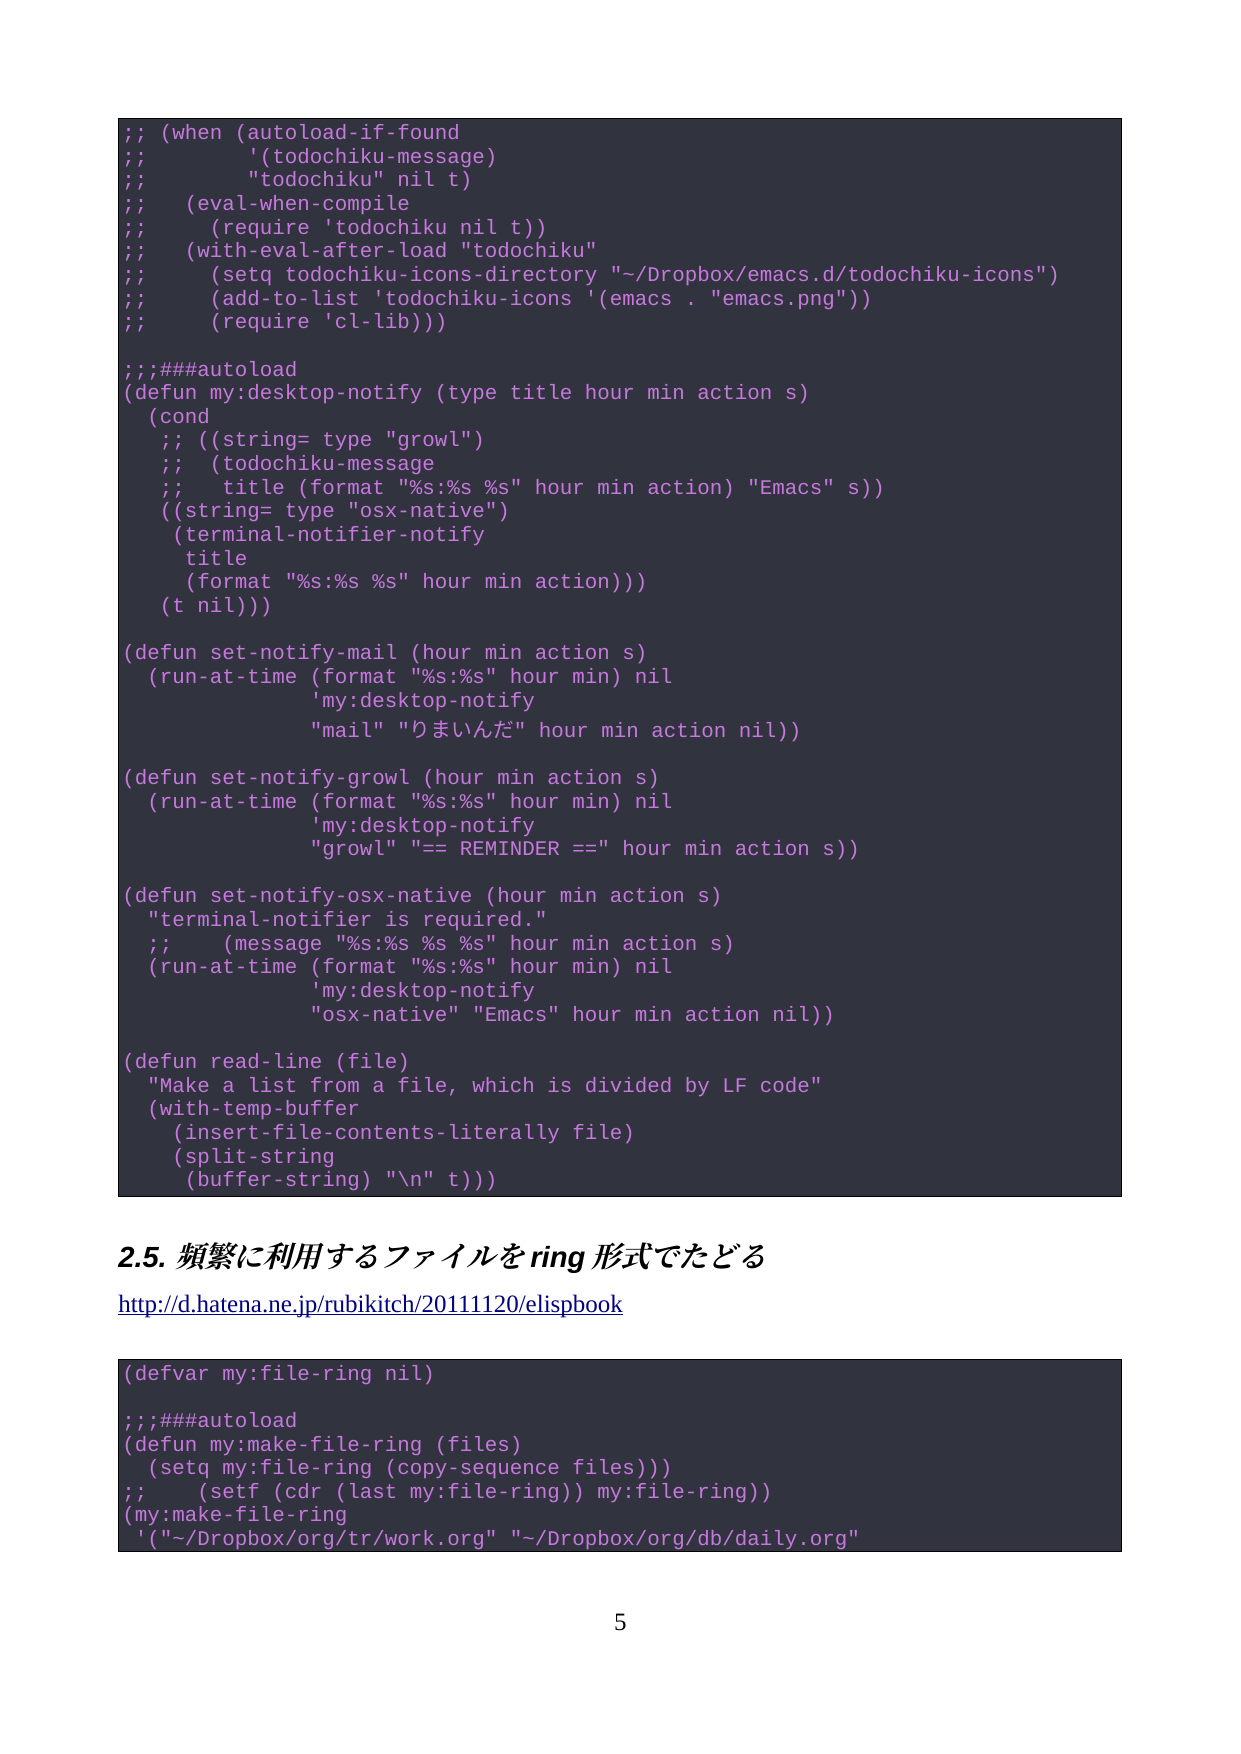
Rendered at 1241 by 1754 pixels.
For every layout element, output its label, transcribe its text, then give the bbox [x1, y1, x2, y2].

text ;; (require 'cl-lib))) [119, 307, 1121, 331]
text ;; (todochiku-message [119, 449, 1121, 473]
text title [119, 544, 1121, 567]
text (terminal-notifier-notify [119, 520, 1121, 544]
text (defun my:desktop-notify (type title hour min action s) [119, 378, 1121, 402]
text ;; (setf (cdr (last my:file-ring)) my:file-ring)) [119, 1477, 1121, 1501]
text (defun set-notify-osx-native (hour min action s) [119, 882, 1121, 905]
text (my:make-file-ring [119, 1501, 1121, 1524]
text ;; (message "%s:%s %s %s" hour min action s) [119, 929, 1121, 952]
text (insert-file-contents-literally file) [119, 1118, 1121, 1142]
text (defun my:make-file-ring (files) [119, 1429, 1121, 1453]
text ;; (eval-when-compile [119, 189, 1121, 213]
text (defun read-line (file) [119, 1047, 1121, 1071]
text ;; (with-eval-after-load "todochiku" [119, 236, 1121, 260]
text (run-at-time (format "%s:%s" hour min) nil [119, 787, 1121, 811]
text ;; "todochiku" nil t) [119, 165, 1121, 189]
text ;;;###autoload [119, 1406, 1121, 1429]
text (run-at-time (format "%s:%s" hour min) nil [119, 952, 1121, 976]
text "mail" "りまいんだ" hour min action nil)) [119, 709, 1121, 740]
text "Make a list from a file, which is divided by LF code" [119, 1071, 1121, 1094]
text (t nil))) [119, 591, 1121, 615]
text 'my:desktop-notify [119, 811, 1121, 834]
text ;; (add-to-list 'todochiku-icons '(emacs . "emacs.png")) [119, 284, 1121, 307]
text 'my:desktop-notify [119, 686, 1121, 709]
text ((string= type "osx-native") [119, 496, 1121, 520]
text (run-at-time (format "%s:%s" hour min) nil [119, 662, 1121, 686]
text (defun set-notify-growl (hour min action s) [119, 763, 1121, 787]
text ;; (when (autoload-if-found [119, 119, 1121, 142]
text http://d.hatena.ne.jp/rubikitch/20111120/elispbook [118, 1289, 1122, 1346]
text ;; title (format "%s:%s %s" hour min action) "Emacs" s)) [119, 473, 1121, 496]
text (format "%s:%s %s" hour min action))) [119, 567, 1121, 591]
text ;; (require 'todochiku nil t)) [119, 213, 1121, 236]
text (cond [119, 402, 1121, 426]
text ;; (setq todochiku-icons-directory "~/Dropbox/emacs.d/todochiku-icons") [119, 260, 1121, 284]
text ;; '(todochiku-message) [119, 142, 1121, 165]
text (setq my:file-ring (copy-sequence files))) [119, 1453, 1121, 1477]
text "terminal-notifier is required." [119, 905, 1121, 929]
text ;; ((string= type "growl") [119, 426, 1121, 449]
text "osx-native" "Emacs" hour min action nil)) [119, 1000, 1121, 1023]
text '("~/Dropbox/org/tr/work.org" "~/Dropbox/org/db/daily.org" [119, 1524, 1121, 1551]
text (defvar my:file-ring nil) [119, 1360, 1121, 1382]
text (with-temp-buffer [119, 1094, 1121, 1118]
text "growl" "== REMINDER ==" hour min action s)) [119, 834, 1121, 858]
text (buffer-string) "\n" t))) [119, 1165, 1121, 1196]
text 'my:desktop-notify [119, 976, 1121, 1000]
text (defun set-notify-mail (hour min action s) [119, 638, 1121, 662]
subtitle 頻繁に利用するファイルをring形式でたどる [118, 1234, 1122, 1276]
text ;;;###autoload [119, 354, 1121, 378]
text (split-string [119, 1142, 1121, 1165]
